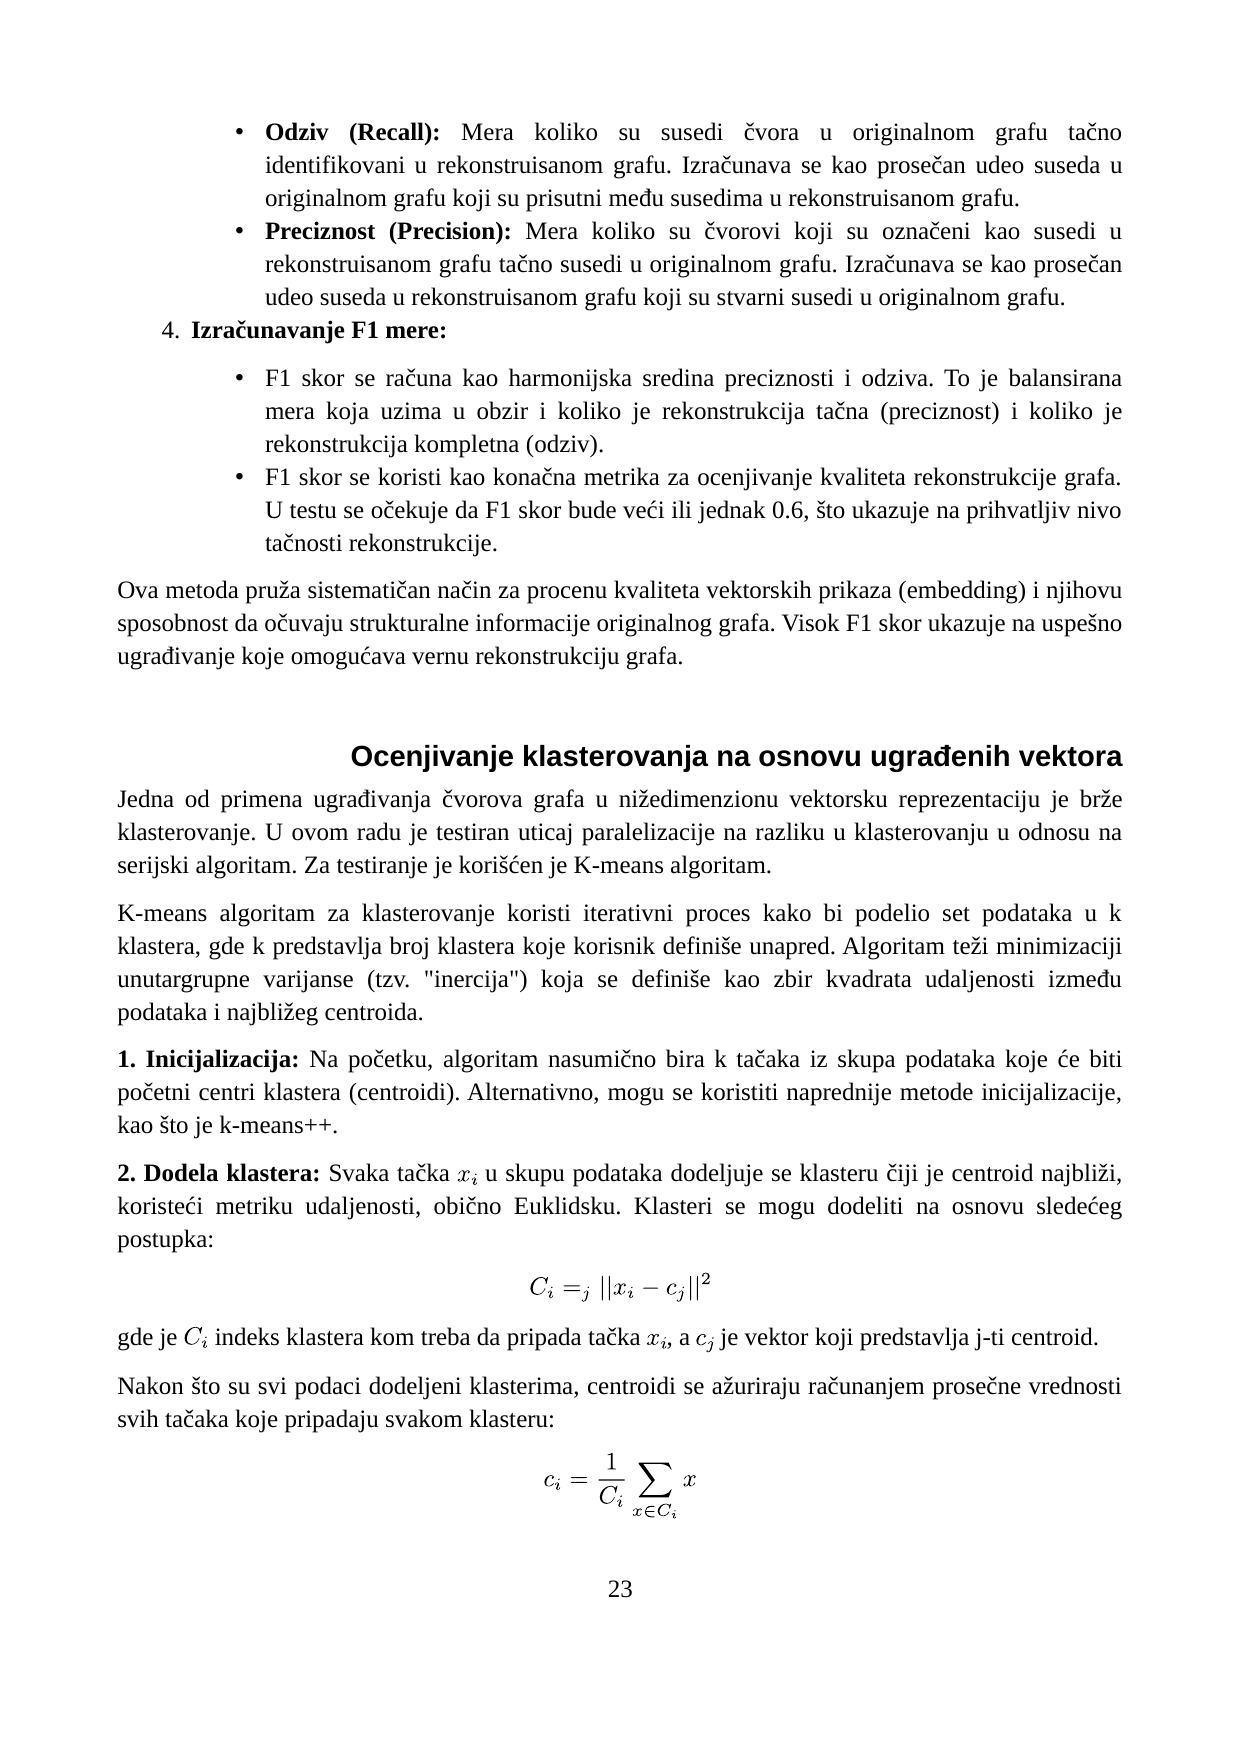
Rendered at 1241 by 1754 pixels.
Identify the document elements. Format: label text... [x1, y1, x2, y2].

list Izračunavanje F1 mere: [161, 315, 1123, 344]
list F1 skor se koristi kao konačna metrika za ocenjivanje kvaliteta rekonstrukcije grafa. U testu se očekuje da F1 skor bude veći ili jednak 0.6, što ukazuje na prihvatljiv nivo tačnosti rekonstrukcije. [235, 462, 1123, 557]
text K-means algoritam za klasterovanje koristi iterativni proces kako bi podelio set podataka u k klastera, gde k predstavlja broj klastera koje korisnik definiše unapred. Algoritam teži minimizaciji unutargrupne varijanse (tzv. "inercija") koja se definiše kao zbir kvadrata udaljenosti između podataka i najbližeg centroida. [117, 898, 1123, 1026]
text 1. Inicijalizacija: Na početku, algoritam nasumično bira k tačaka iz skupa podataka koje će biti početni centri klastera (centroidi). Alternativno, mogu se koristiti naprednije metode inicijalizacije, kao što je k-means++. [117, 1044, 1123, 1139]
text Ova metoda pruža sistematičan način za procenu kvaliteta vektorskih prikaza (embedding) i njihovu sposobnost da očuvaju strukturalne informacije originalnog grafa. Visok F1 skor ukazuje na uspešno ugrađivanje koje omogućava vernu rekonstrukciju grafa. [117, 575, 1123, 670]
text 2. Dodela klastera: Svaka tačka u skupu podataka dodeljuje se klasteru čiji je centroid najbliži, koristeći metriku udaljenosti, obično Euklidsku. Klasteri se mogu dodeliti na osnovu sledećeg postupka: [117, 1158, 1123, 1253]
list Odziv (Recall): Mera koliko su susedi čvora u originalnom grafu tačno identifikovani u rekonstruisanom grafu. Izračunava se kao prosečan udeo suseda u originalnom grafu koji su prisutni među susedima u rekonstruisanom grafu. [235, 117, 1123, 212]
text gde je indeks klastera kom treba da pripada tačka , a je vektor koji predstavlja j-ti centroid. [117, 1322, 1123, 1352]
text Nakon što su svi podaci dodeljeni klasterima, centroidi se ažuriraju računanjem prosečne vrednosti svih tačaka koje pripadaju svakom klasteru: [117, 1371, 1123, 1433]
text Jedna od primena ugrađivanja čvorova grafa u nižedimenzionu vektorsku reprezentaciju je brže klasterovanje. U ovom radu je testiran uticaj paralelizacije na razliku u klasterovanju u odnosu na serijski algoritam. Za testiranje je korišćen je K-means algoritam. [117, 784, 1123, 879]
list F1 skor se računa kao harmonijska sredina preciznosti i odziva. To je balansirana mera koja uzima u obzir i koliko je rekonstrukcija tačna (preciznost) i koliko je rekonstrukcija kompletna (odziv). [235, 363, 1123, 457]
subtitle Ocenjivanje klasterovanja na osnovu ugrađenih vektora [117, 738, 1123, 772]
list Preciznost (Precision): Mera koliko su čvorovi koji su označeni kao susedi u rekonstruisanom grafu tačno susedi u originalnom grafu. Izračunava se kao prosečan udeo suseda u rekonstruisanom grafu koji su stvarni susedi u originalnom grafu. [235, 216, 1123, 311]
